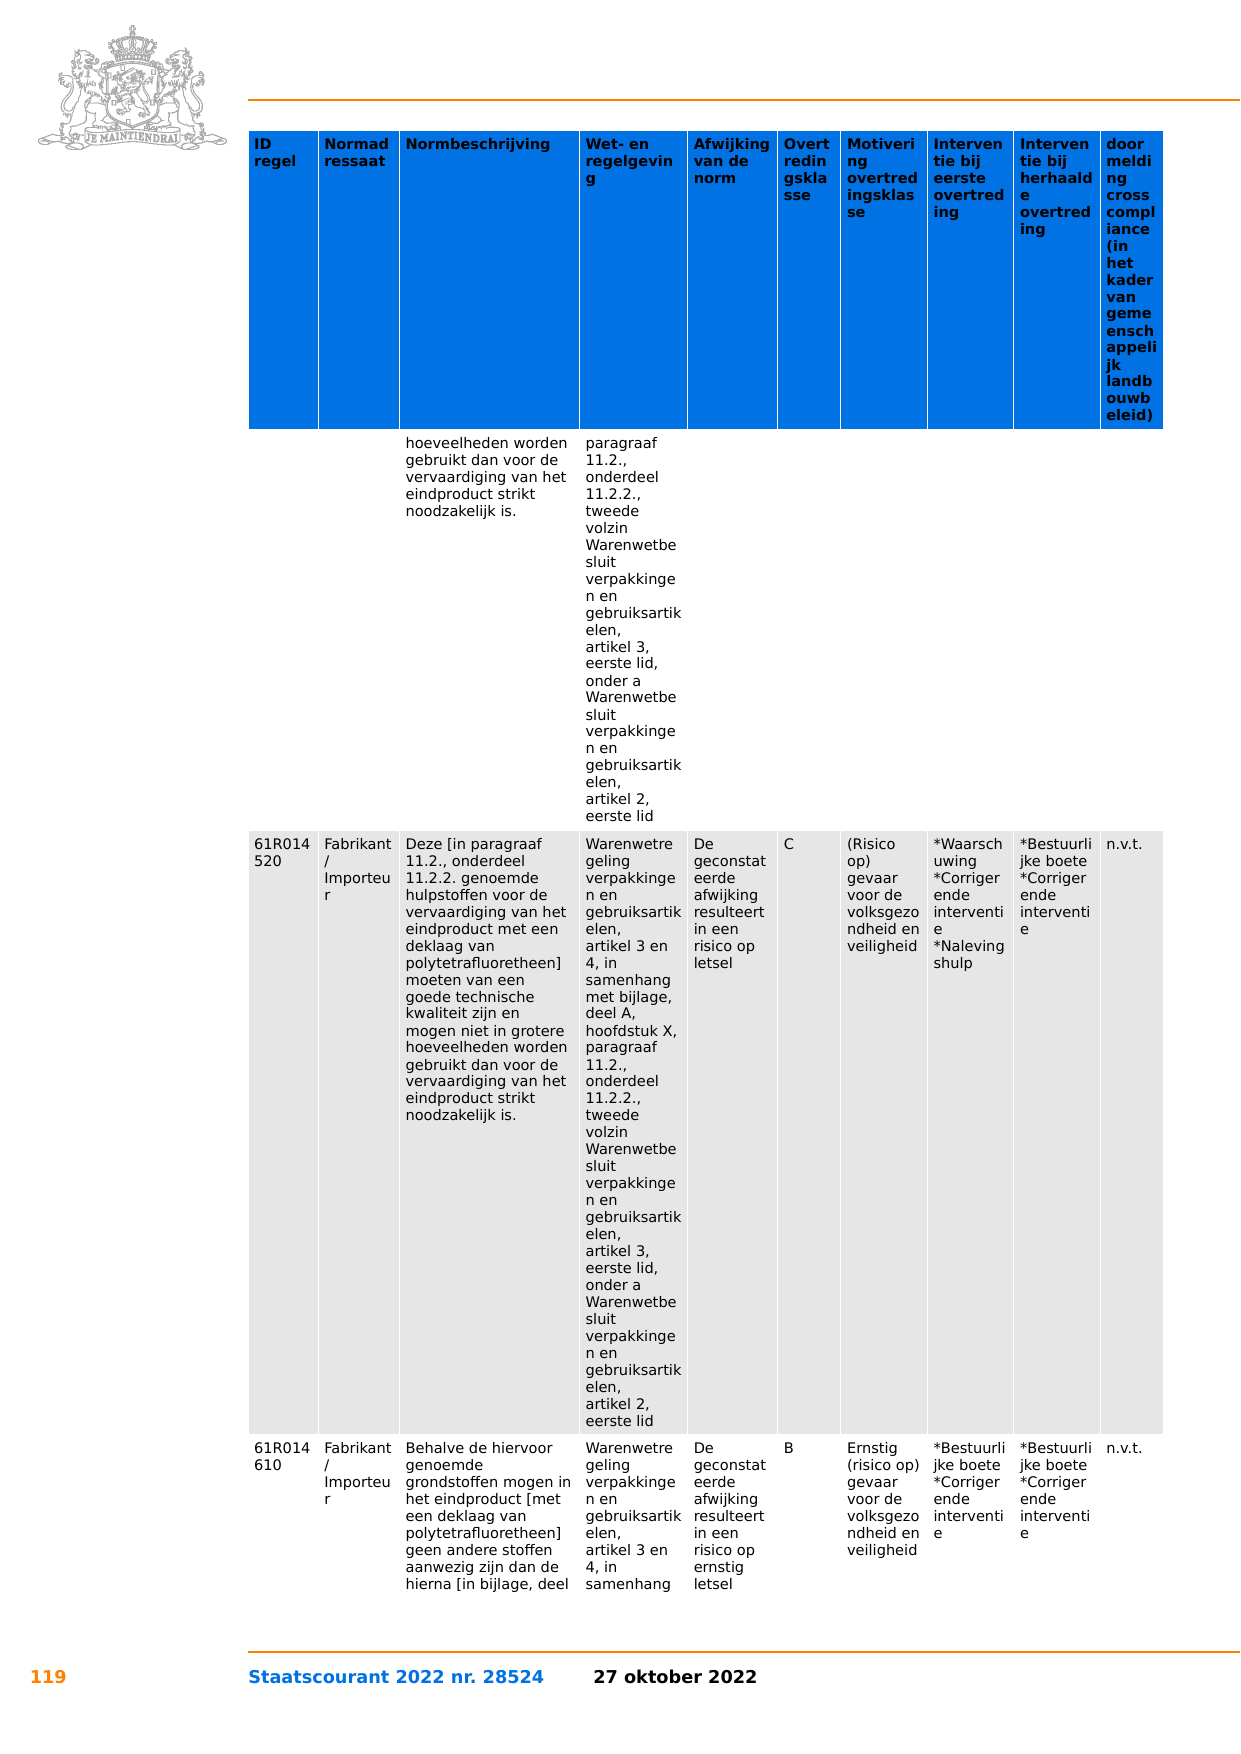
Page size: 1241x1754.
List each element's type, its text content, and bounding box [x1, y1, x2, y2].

table_cell n.v.t. [1101, 831, 1163, 1434]
table_cell B [778, 1436, 840, 1598]
table_cell Fabrikant / Importeur [319, 1436, 399, 1598]
table_cell paragraaf 11.2., onderdeel 11.2.2., tweede volzin Warenwetbesluit verpakkingen en gebruiksartikelen, artikel 3, eerste lid, onder a Warenwetbesluit verpakkingen en gebruiksartikelen, artikel 2, eerste lid [580, 430, 687, 830]
table_cell De geconstateerde afwijking resulteert in een risico op ernstig letsel [688, 1436, 777, 1598]
table_cell De geconstateerde afwijking resulteert in een risico op letsel [688, 831, 777, 1434]
table_header ID regel [249, 131, 318, 429]
table_cell *Waarschuwing *Corrigerende interventie *Nalevingshulp [928, 831, 1013, 1434]
table_cell [319, 430, 399, 830]
table_header Overtredingsklasse [778, 131, 840, 429]
table_cell hoeveelheden worden gebruikt dan voor de vervaardiging van het eindproduct strikt noodzakelijk is. [400, 430, 579, 830]
table_cell [249, 430, 318, 830]
table_cell Fabrikant / Importeur [319, 831, 399, 1434]
table_cell (Risico op) gevaar voor de volksgezondheid en veiligheid [841, 831, 927, 1434]
table_cell Behalve de hiervoor genoemde grondstoffen mogen in het eindproduct [met een deklaag van polytetrafluoretheen] geen andere stoffen aanwezig zijn dan de hierna [in bijlage, deel [400, 1436, 579, 1598]
table_cell Deze [in paragraaf 11.2., onderdeel 11.2.2. genoemde hulpstoffen voor de vervaardiging van het eindproduct met een deklaag van polytetrafluoretheen] moeten van een goede technische kwaliteit zijn en mogen niet in grotere hoeveelheden worden gebruikt dan voor de vervaardiging van het eindproduct strikt noodzakelijk is. [400, 831, 579, 1434]
table_cell [1014, 430, 1100, 830]
table_cell 61R014520 [249, 831, 318, 1434]
table_header Normbeschrijving [400, 131, 579, 429]
table_cell [1101, 430, 1163, 830]
table_cell Warenwetregeling verpakkingen en gebruiksartikelen, artikel 3 en 4, in samenhang met bijlage, deel A, hoofdstuk X, paragraaf 11.2., onderdeel 11.2.2., tweede volzin Warenwetbesluit verpakkingen en gebruiksartikelen, artikel 3, eerste lid, onder a Warenwetbesluit verpakkingen en gebruiksartikelen, artikel 2, eerste lid [580, 831, 687, 1434]
table_cell *Bestuurlijke boete *Corrigerende interventie [928, 1436, 1013, 1598]
picture [38, 25, 227, 150]
table_header Motivering overtredingsklasse [841, 131, 927, 429]
table_header Interventie bij herhaalde overtreding [1014, 131, 1100, 429]
table_cell [841, 430, 927, 830]
table_header Normadressaat [319, 131, 399, 429]
table_header doormelding cross compliance (in het kader van gemeenschappelijk landbouwbeleid) [1101, 131, 1163, 429]
table_cell [688, 430, 777, 830]
table_cell Warenwetregeling verpakkingen en gebruiksartikelen, artikel 3 en 4, in samenhang [580, 1436, 687, 1598]
table_cell 61R014610 [249, 1436, 318, 1598]
table_header Afwijking van de norm [688, 131, 777, 429]
table_cell n.v.t. [1101, 1436, 1163, 1598]
table_cell [778, 430, 840, 830]
table_cell *Bestuurlijke boete *Corrigerende interventie [1014, 1436, 1100, 1598]
table_cell C [778, 831, 840, 1434]
table_header Interventie bij eerste overtreding [928, 131, 1013, 429]
table_cell *Bestuurlijke boete *Corrigerende interventie [1014, 831, 1100, 1434]
table_cell [928, 430, 1013, 830]
table_header Wet- en regelgeving [580, 131, 687, 429]
table_cell Ernstig (risico op) gevaar voor de volksgezondheid en veiligheid [841, 1436, 927, 1598]
